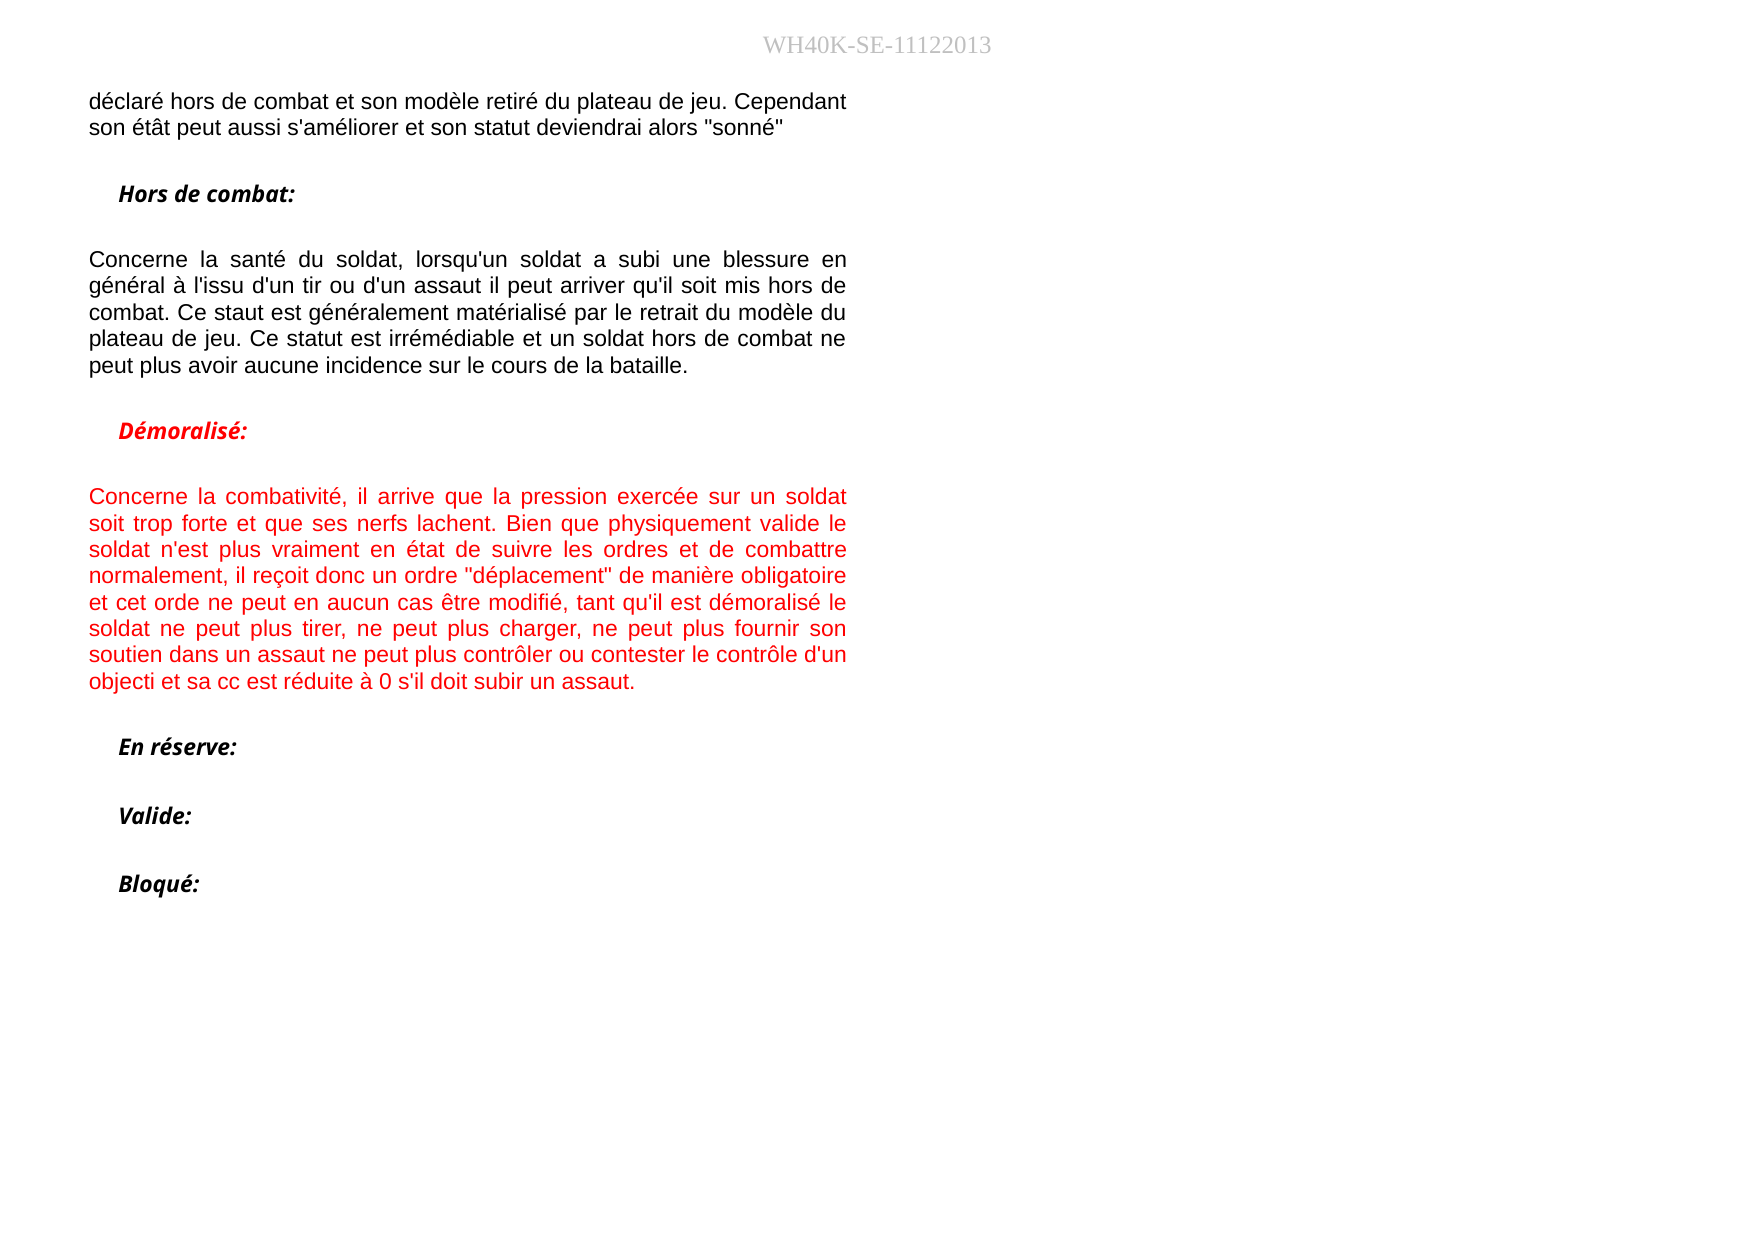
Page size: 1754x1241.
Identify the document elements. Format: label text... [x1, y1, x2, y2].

subtitle Démoralisé: [118, 415, 818, 446]
text Concerne la santé du soldat, lorsqu'un soldat a subi une blessure en général à l'issu d'un tir ou d'un assaut il peut arriver qu'il soit mis hors de combat. Ce staut est généralement matérialisé par le retrait du modèle du plateau de jeu. Ce statut est irrémédiable et un soldat hors de combat ne peut plus avoir aucune incidence sur le cours de la bataille. [88, 221, 847, 378]
text déclaré hors de combat et son modèle retiré du plateau de jeu. Cependant son étât peut aussi s'améliorer et son statut deviendrai alors "sonné" [88, 88, 847, 141]
subtitle Hors de combat: [118, 177, 818, 209]
subtitle En réserve: [118, 731, 818, 762]
subtitle Valide: [118, 800, 818, 831]
text Concerne la combativité, il arrive que la pression exercée sur un soldat soit trop forte et que ses nerfs lachent. Bien que physiquement valide le soldat n'est plus vraiment en état de suivre les ordres et de combattre normalement, il reçoit donc un ordre "déplacement" de manière obligatoire et cet orde ne peut en aucun cas être modifié, tant qu'il est démoralisé le soldat ne peut plus tirer, ne peut plus charger, ne peut plus fournir son soutien dans un assaut ne peut plus contrôler ou contester le contrôle d'un objecti et sa cc est réduite à 0 s'il doit subir un assaut. [88, 458, 847, 694]
subtitle Bloqué: [118, 868, 818, 900]
